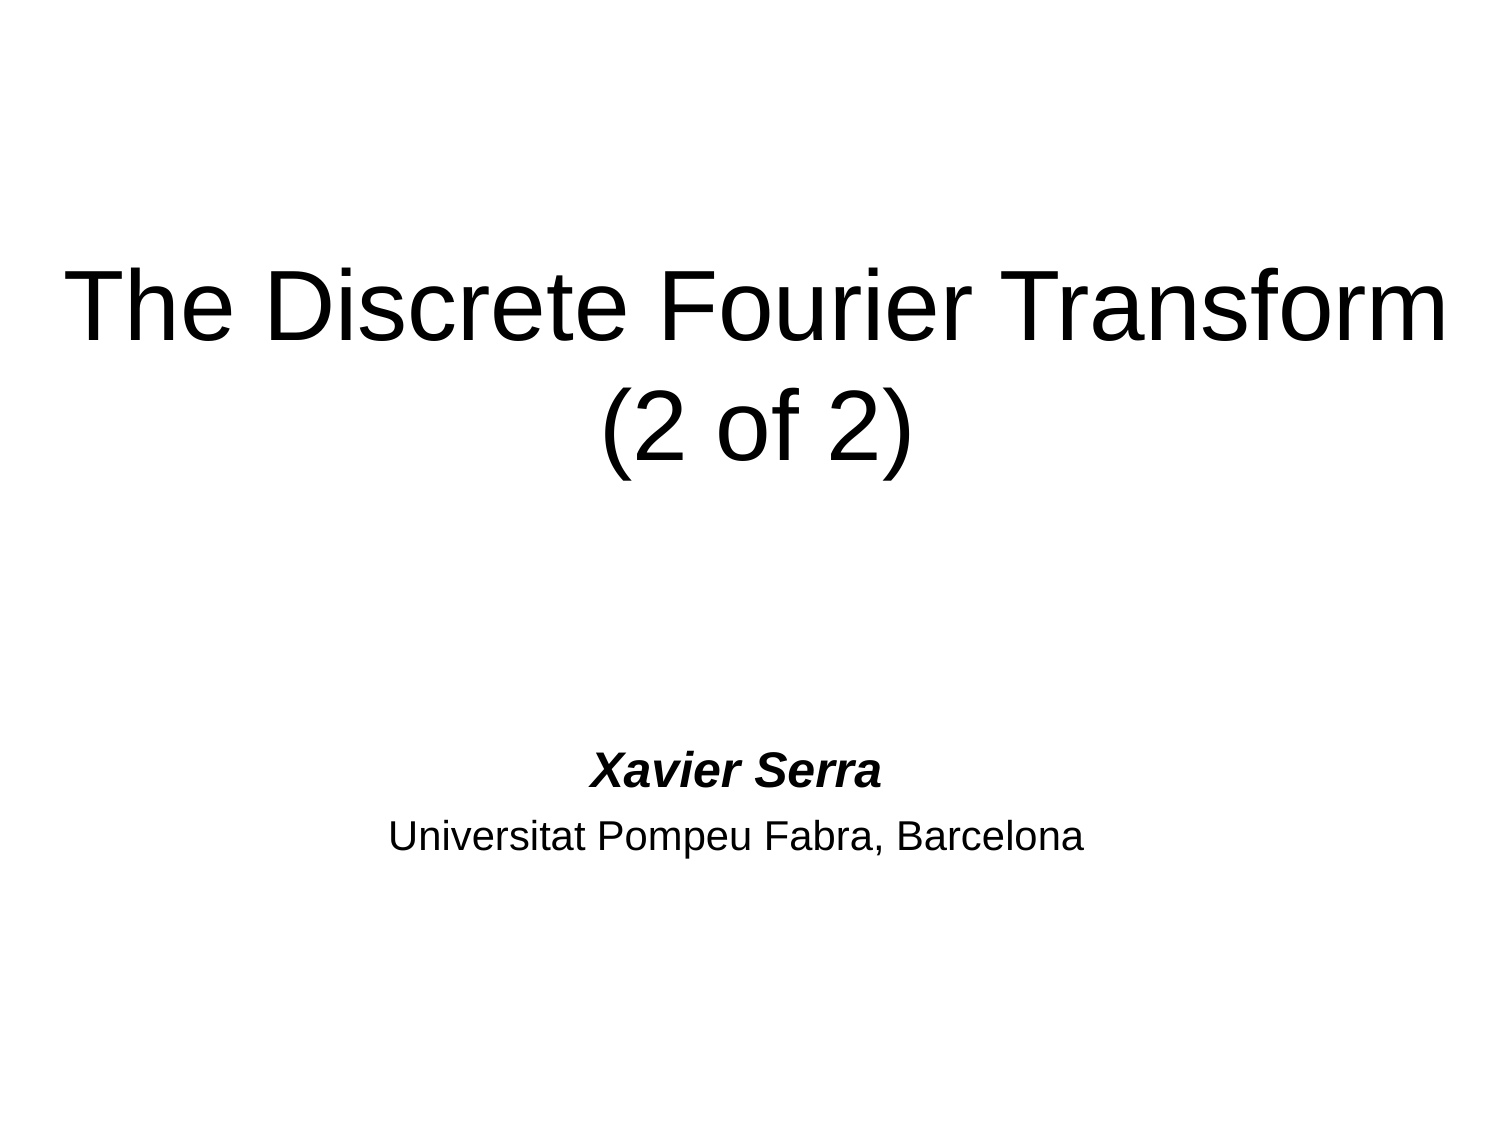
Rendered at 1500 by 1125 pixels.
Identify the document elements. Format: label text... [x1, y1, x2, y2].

title The Discrete Fourier Transform (2 of 2) [30, 90, 1486, 631]
text_box Xavier Serra Universitat Pompeu Fabra, Barcelona [280, 735, 1193, 975]
